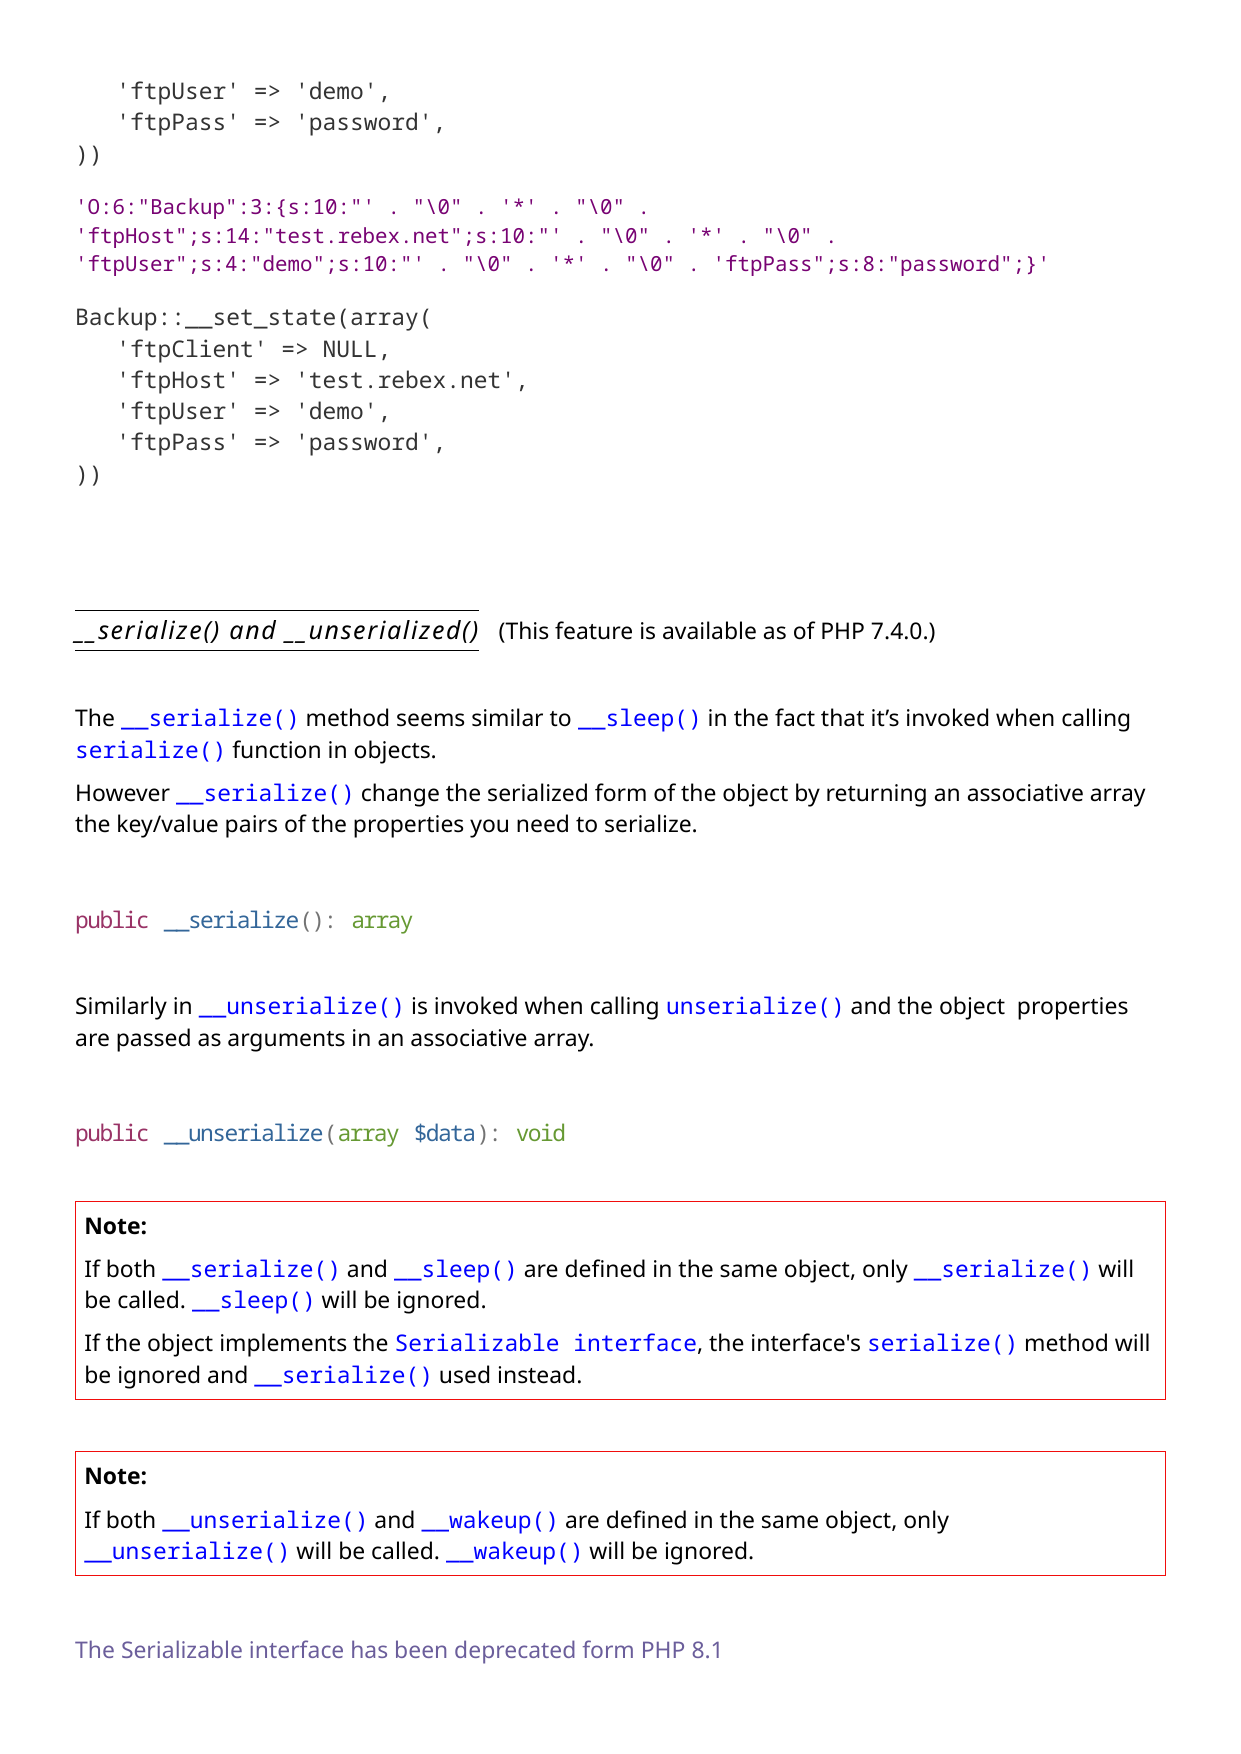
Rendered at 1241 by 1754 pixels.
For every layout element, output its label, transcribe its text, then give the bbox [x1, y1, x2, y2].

text )) [75, 458, 1166, 489]
text 'ftpPass' => 'password', [75, 106, 1166, 137]
text If the object implements the Serializable interface, the interface's serialize() method will be ignored and __serialize() used instead. [76, 1318, 1165, 1399]
text Backup::__set_state(array( [75, 301, 1166, 333]
text public __unserialize(array $data): void [75, 1117, 1166, 1148]
text 'ftpUser' => 'demo', [75, 395, 1166, 426]
text )) [75, 137, 1166, 169]
text Note: [76, 1452, 1165, 1492]
subtitle __serialize() and __unserialized() (This feature is available as of PHP 7.4.0.) [75, 610, 1166, 650]
text 'O:6:"Backup":3:{s:10:"' . "\0" . '*' . "\0" . 'ftpHost";s:14:"test.rebex.net";s:10:"' . "\0" . '*' . "\0" . 'ftpUser";s:4:"demo";s:10:"' . "\0" . '*' . "\0" . 'ftpPass";s:8:"password";}' [75, 192, 1166, 278]
text 'ftpClient' => NULL, [75, 333, 1166, 364]
text 'ftpHost' => 'test.rebex.net', [75, 364, 1166, 395]
text public __serialize(): array [75, 904, 1166, 935]
text Note: [76, 1202, 1165, 1241]
text Similarly in __unserialize() is invoked when calling unserialize() and the object properties are passed as arguments in an associative array. [75, 990, 1166, 1053]
text If both __serialize() and __sleep() are defined in the same object, only __serialize() will be called. __sleep() will be ignored. [76, 1244, 1165, 1315]
text 'ftpPass' => 'password', [75, 426, 1166, 458]
text 'ftpUser' => 'demo', [75, 75, 1166, 106]
text The Serializable interface has been deprecated form PHP 8.1 [75, 1634, 1166, 1665]
text If both __unserialize() and __wakeup() are defined in the same object, only __unserialize() will be called. __wakeup() will be ignored. [76, 1494, 1165, 1575]
text However __serialize() change the serialized form of the object by returning an associative array the key/value pairs of the properties you need to serialize. [75, 777, 1166, 839]
text The __serialize() method seems similar to __sleep() in the fact that it’s invoked when calling serialize() function in objects. [75, 702, 1166, 765]
